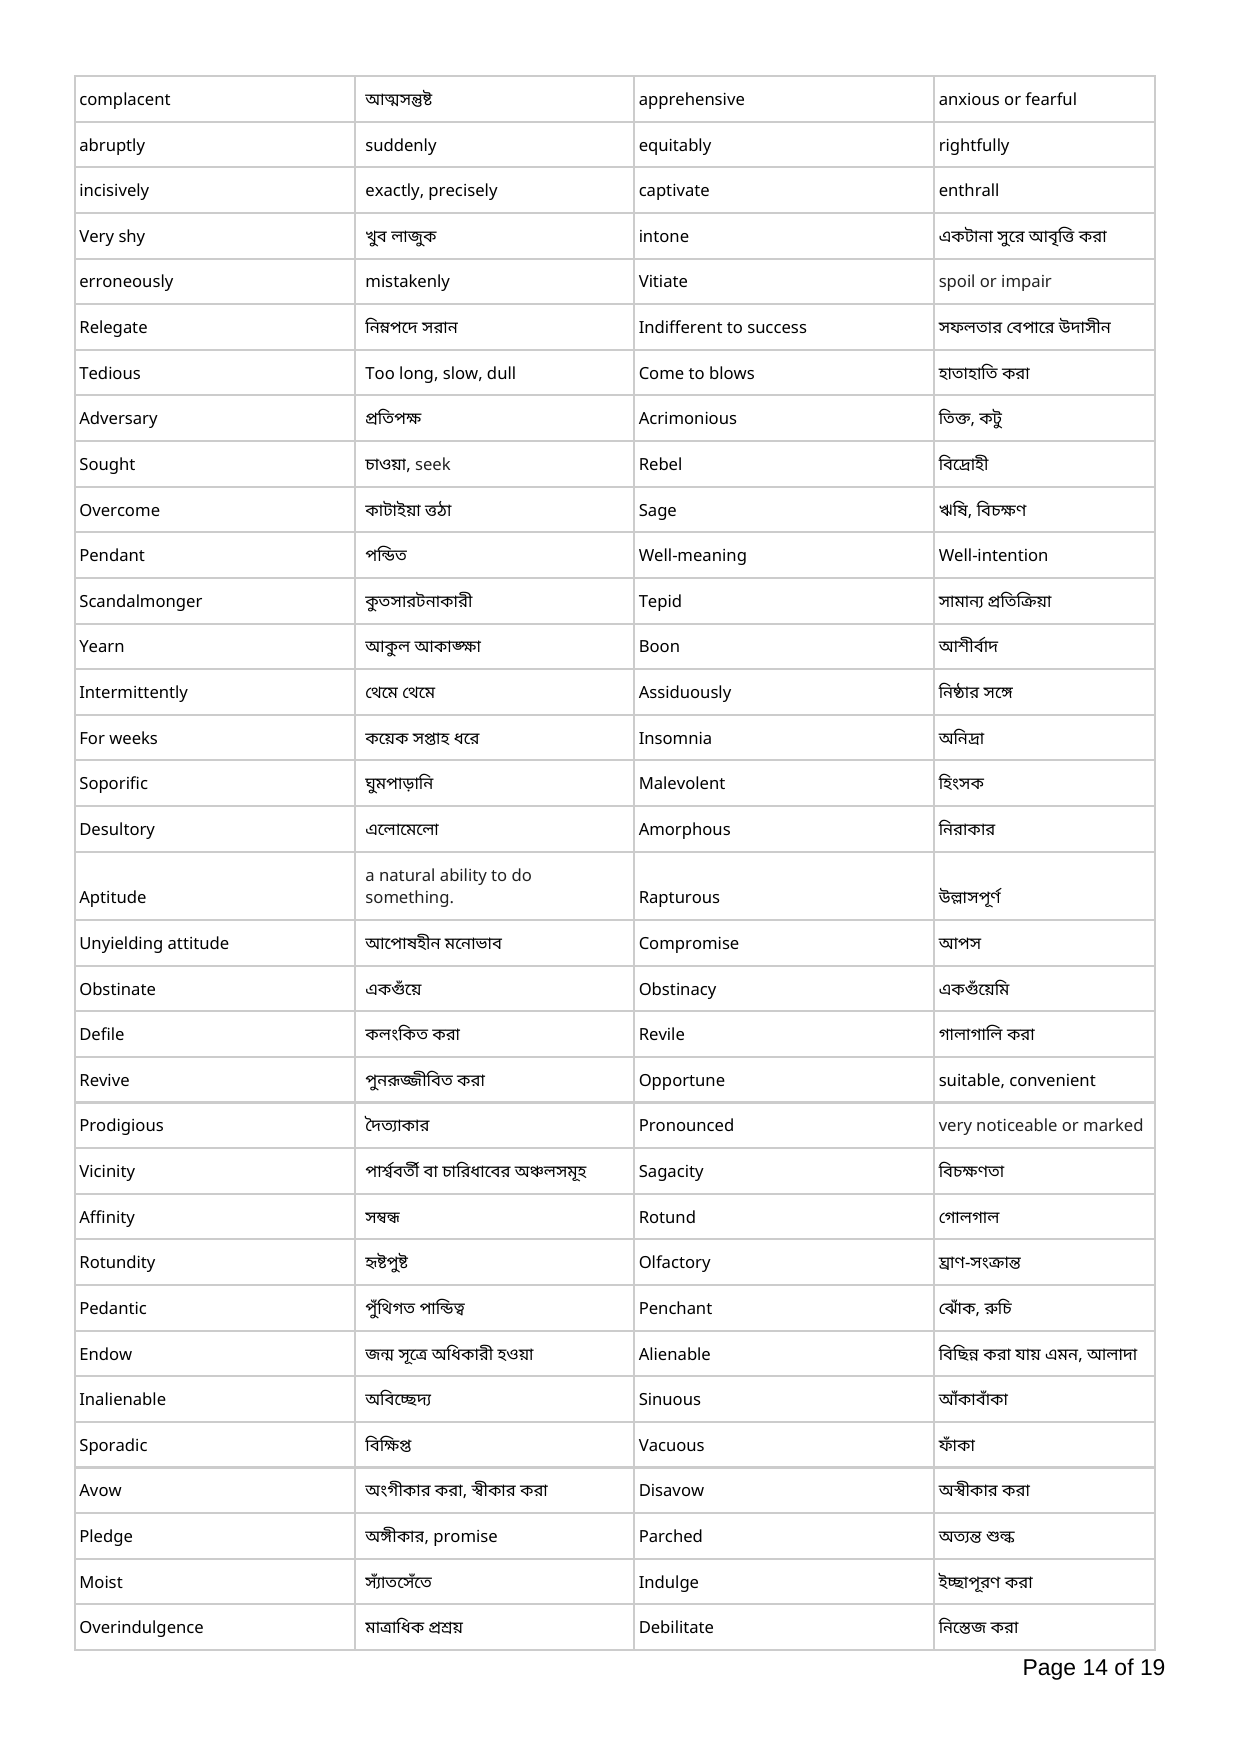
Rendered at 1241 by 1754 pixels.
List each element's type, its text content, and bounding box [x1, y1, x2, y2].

table_cell Prodigious [76, 1104, 354, 1147]
table_cell ইচ্ছাপূরণ করা [935, 1560, 1154, 1603]
table_cell Debilitate [635, 1605, 933, 1649]
table_cell অবিচ্ছেদ্য [356, 1377, 633, 1421]
table_cell Very shy [76, 214, 354, 257]
table_cell সফলতার বেপারে উদাসীন [935, 305, 1154, 349]
table_cell বিছিন্ন করা যায় এমন, আলাদা [935, 1332, 1154, 1375]
table_cell একগুঁয়েমি [935, 967, 1154, 1010]
table_cell Revive [76, 1058, 354, 1101]
table_cell anxious or fearful [935, 77, 1154, 121]
table_cell intone [635, 214, 933, 257]
table_cell apprehensive [635, 77, 933, 121]
table_cell Sought [76, 442, 354, 486]
table_cell equitably [635, 123, 933, 166]
table_cell একগুঁয়ে [356, 967, 633, 1010]
table_cell Avow [76, 1469, 354, 1512]
table_cell Vitiate [635, 260, 933, 303]
table_cell পুনরূজ্জীবিত করা [356, 1058, 633, 1101]
table_cell প্রতিপক্ষ [356, 396, 633, 440]
table_cell নিষ্ঠার সঙ্গে [935, 670, 1154, 714]
table_cell incisively [76, 168, 354, 212]
table_cell mistakenly [356, 260, 633, 303]
table_cell হাতাহাতি করা [935, 351, 1154, 394]
table_cell আকুল আকাঙ্ক্ষা [356, 625, 633, 668]
table_cell Scandalmonger [76, 579, 354, 622]
table_cell Rebel [635, 442, 933, 486]
table_cell Alienable [635, 1332, 933, 1375]
table_cell Overindulgence [76, 1605, 354, 1649]
table_cell ঘ্রাণ-সংক্রান্ত [935, 1240, 1154, 1284]
table_cell আঁকাবাঁকা [935, 1377, 1154, 1421]
table_cell কাটাইয়া ত্তঠা [356, 488, 633, 531]
table_cell Soporific [76, 761, 354, 805]
table_cell Compromise [635, 921, 933, 964]
table_cell Pronounced [635, 1104, 933, 1147]
table_cell আপস [935, 921, 1154, 964]
table_cell a natural ability to do something. [356, 853, 633, 919]
table_cell Vacuous [635, 1423, 933, 1466]
table_cell Sporadic [76, 1423, 354, 1466]
table_cell অনিদ্রা [935, 716, 1154, 759]
table_cell Sage [635, 488, 933, 531]
table_cell পুঁথিগত পান্ডিত্ব [356, 1286, 633, 1329]
table_cell Unyielding attitude [76, 921, 354, 964]
table_cell Aptitude [76, 853, 354, 919]
table_cell গোলগাল [935, 1195, 1154, 1238]
table_cell Adversary [76, 396, 354, 440]
table_cell Endow [76, 1332, 354, 1375]
table_cell Vicinity [76, 1149, 354, 1193]
table_cell Sinuous [635, 1377, 933, 1421]
table_cell একটানা সুরে আবৃত্তি করা [935, 214, 1154, 257]
table_cell erroneously [76, 260, 354, 303]
table_cell Moist [76, 1560, 354, 1603]
table_cell Opportune [635, 1058, 933, 1101]
table_cell Rotundity [76, 1240, 354, 1284]
table_cell চাওয়া, seek [356, 442, 633, 486]
table_cell কয়েক সপ্তাহ ধরে [356, 716, 633, 759]
table_cell Disavow [635, 1469, 933, 1512]
table_cell বিদ্রোহী [935, 442, 1154, 486]
table_cell আত্মসন্তুষ্ট [356, 77, 633, 121]
table_cell ফাঁকা [935, 1423, 1154, 1466]
table_cell Assiduously [635, 670, 933, 714]
table_cell আপোষহীন মনোভাব [356, 921, 633, 964]
table_cell হিংসক [935, 761, 1154, 805]
table_cell suitable, convenient [935, 1058, 1154, 1101]
table_cell captivate [635, 168, 933, 212]
table_cell Tedious [76, 351, 354, 394]
table_cell দৈত্যাকার [356, 1104, 633, 1147]
table_cell enthrall [935, 168, 1154, 212]
table_cell Relegate [76, 305, 354, 349]
table_cell নিস্তেজ করা [935, 1605, 1154, 1649]
table_cell complacent [76, 77, 354, 121]
table_cell অত্যন্ত শুল্ক [935, 1514, 1154, 1558]
table_cell Overcome [76, 488, 354, 531]
table_cell For weeks [76, 716, 354, 759]
table_cell এলোমেলো [356, 807, 633, 851]
table_cell Parched [635, 1514, 933, 1558]
table_cell Obstinacy [635, 967, 933, 1010]
table_cell Tepid [635, 579, 933, 622]
table_cell Indifferent to success [635, 305, 933, 349]
table_cell অংগীকার করা, স্বীকার করা [356, 1469, 633, 1512]
table_cell Desultory [76, 807, 354, 851]
table_cell ঝোঁক, রুচি [935, 1286, 1154, 1329]
table_cell Revile [635, 1012, 933, 1056]
table_cell স্যাঁতসেঁতে [356, 1560, 633, 1603]
table_cell Pedantic [76, 1286, 354, 1329]
table_cell Insomnia [635, 716, 933, 759]
table_cell থেমে থেমে [356, 670, 633, 714]
table_cell Affinity [76, 1195, 354, 1238]
table_cell Pledge [76, 1514, 354, 1558]
table_cell বিচক্ষণতা [935, 1149, 1154, 1193]
table_cell Sagacity [635, 1149, 933, 1193]
table_cell Pendant [76, 533, 354, 577]
table_cell Intermittently [76, 670, 354, 714]
table_cell অঙ্গীকার, promise [356, 1514, 633, 1558]
table_cell মাত্রাধিক প্রশ্রয় [356, 1605, 633, 1649]
table_cell নিরাকার [935, 807, 1154, 851]
table_cell Indulge [635, 1560, 933, 1603]
table_cell কুতসারটনাকারী [356, 579, 633, 622]
table_cell বিক্ষিপ্ত [356, 1423, 633, 1466]
table_cell abruptly [76, 123, 354, 166]
table_cell সম্বন্ধ [356, 1195, 633, 1238]
table_cell কলংকিত করা [356, 1012, 633, 1056]
table_cell ঘুমপাড়ানি [356, 761, 633, 805]
table_cell আশীর্বাদ [935, 625, 1154, 668]
table_cell গালাগালি করা [935, 1012, 1154, 1056]
table_cell হৃষ্টপুষ্ট [356, 1240, 633, 1284]
table_cell Defile [76, 1012, 354, 1056]
table_cell rightfully [935, 123, 1154, 166]
table_cell সামান্য প্রতিক্রিয়া [935, 579, 1154, 622]
table_cell পার্শ্ববর্তী বা চারিধাবের অঞ্চলসমূহ [356, 1149, 633, 1193]
table_cell Rapturous [635, 853, 933, 919]
table_cell Well-intention [935, 533, 1154, 577]
table_cell Yearn [76, 625, 354, 668]
table_cell suddenly [356, 123, 633, 166]
table_cell exactly, precisely [356, 168, 633, 212]
table_cell Acrimonious [635, 396, 933, 440]
table_cell Obstinate [76, 967, 354, 1010]
table_cell spoil or impair [935, 260, 1154, 303]
table_cell Penchant [635, 1286, 933, 1329]
table_cell উল্লাসপূর্ণ [935, 853, 1154, 919]
table_cell ঋষি, বিচক্ষণ [935, 488, 1154, 531]
table_cell Olfactory [635, 1240, 933, 1284]
table_cell পন্ডিত [356, 533, 633, 577]
table_cell অস্বীকার করা [935, 1469, 1154, 1512]
table_cell Inalienable [76, 1377, 354, 1421]
table_cell very noticeable or marked [935, 1104, 1154, 1147]
table_cell তিক্ত, কটু [935, 396, 1154, 440]
table_cell Too long, slow, dull [356, 351, 633, 394]
table_cell নিম্নপদে সরান [356, 305, 633, 349]
table_cell Come to blows [635, 351, 933, 394]
table_cell খুব লাজুক [356, 214, 633, 257]
table_cell জন্ম সূত্রে অধিকারী হওয়া [356, 1332, 633, 1375]
table_cell Malevolent [635, 761, 933, 805]
table_cell Well-meaning [635, 533, 933, 577]
table_cell Rotund [635, 1195, 933, 1238]
table_cell Amorphous [635, 807, 933, 851]
table_cell Boon [635, 625, 933, 668]
